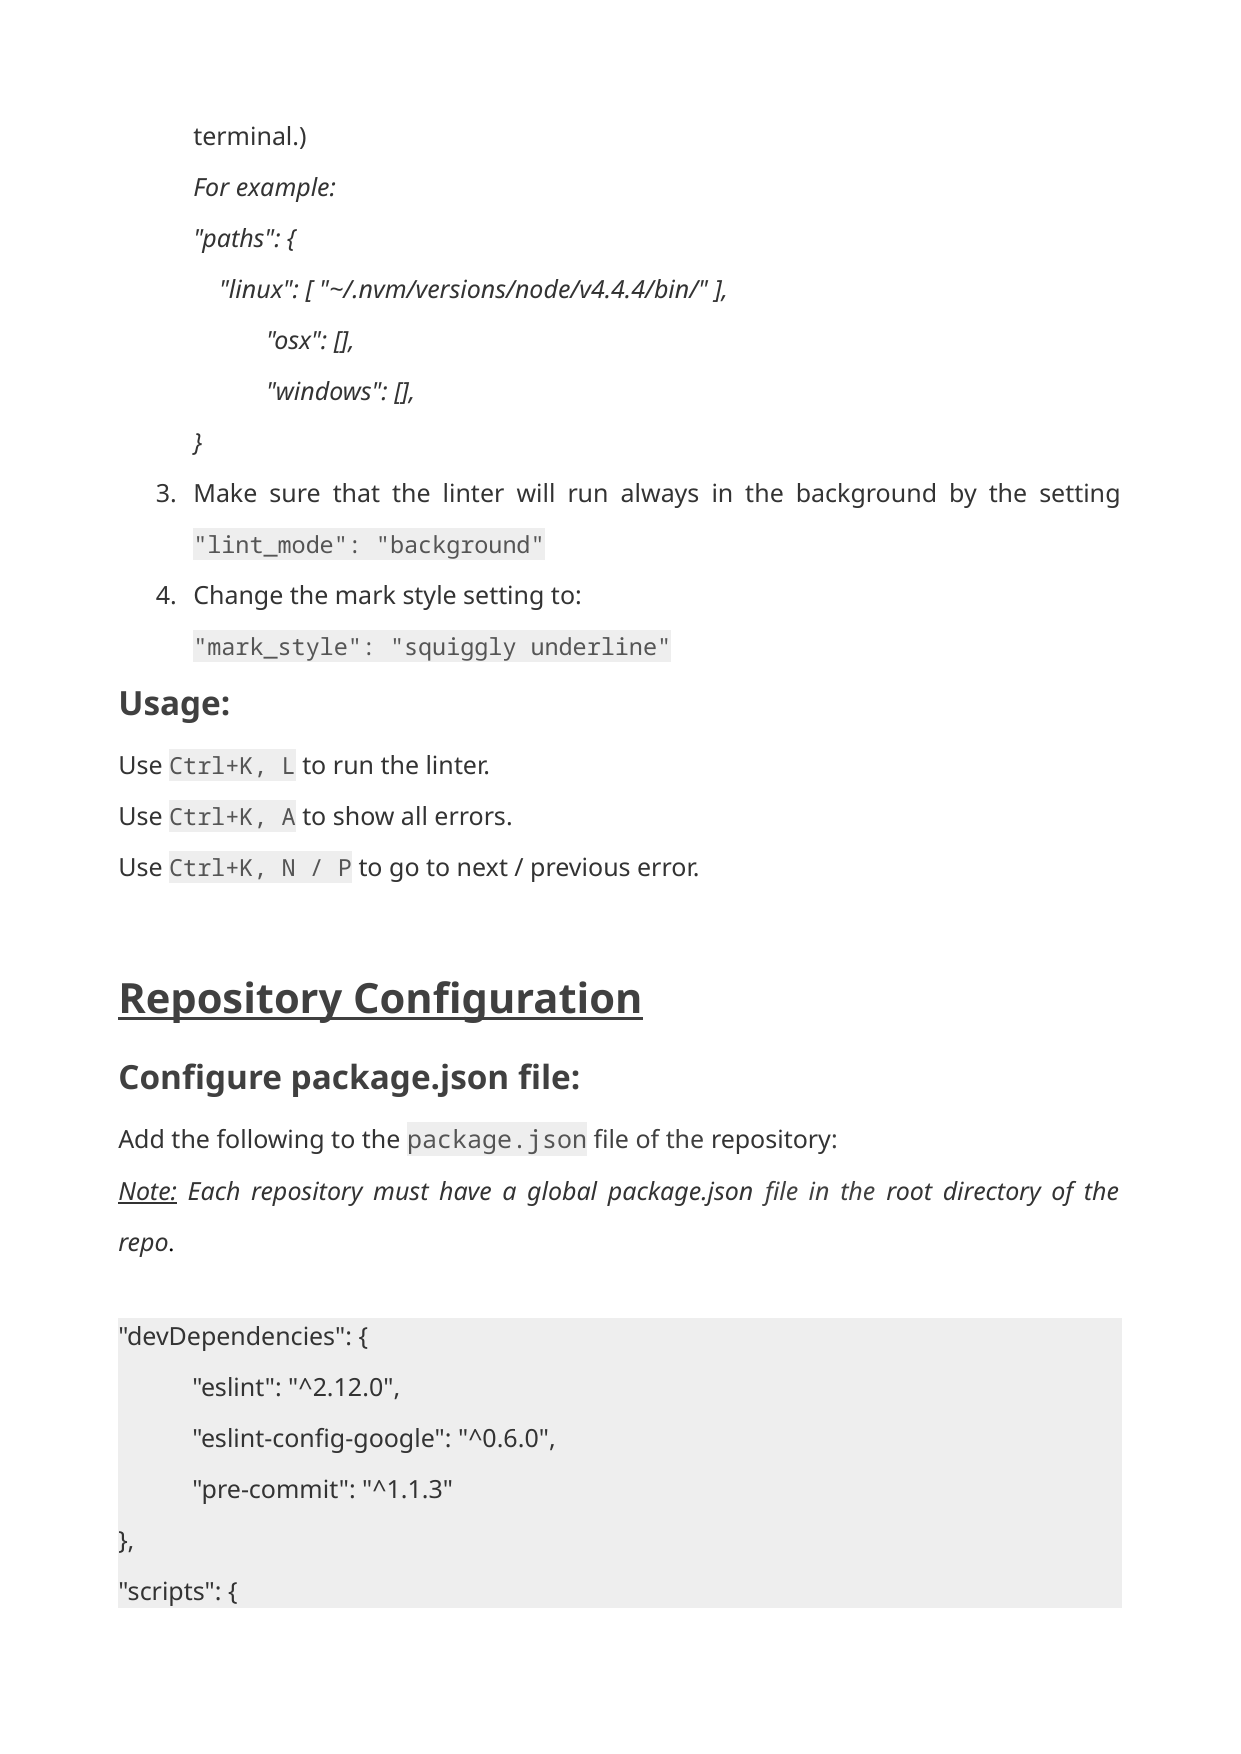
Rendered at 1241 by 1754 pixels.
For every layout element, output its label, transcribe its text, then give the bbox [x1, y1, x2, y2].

list } [156, 424, 1122, 458]
text "devDependencies": { [118, 1318, 1122, 1352]
text Use Ctrl+K, L to run the linter. [118, 748, 1122, 782]
list "osx": [], [156, 322, 1122, 356]
subtitle Configure package.json file: [118, 1054, 1122, 1099]
text Note: Each repository must have a global package.json file in the root directory of the repo. [118, 1173, 1122, 1258]
list Make sure that the linter will run always in the background by the setting "lint_mode": "background" [156, 475, 1122, 561]
list "paths": { [156, 220, 1122, 254]
list "linux": [ "~/.nvm/versions/node/v4.4.4/bin/" ], [156, 271, 1122, 305]
list "mark_style": "squiggly underline" [156, 628, 1122, 663]
text Use Ctrl+K, A to show all errors. [118, 799, 1122, 833]
text "eslint": "^2.12.0", [118, 1369, 1122, 1403]
list Change the mark style setting to: [156, 577, 1122, 612]
list For example: [156, 169, 1122, 203]
text Add the following to the package.json file of the repository: [118, 1122, 1122, 1156]
text "scripts": { [118, 1574, 1122, 1608]
list terminal.) [156, 118, 1122, 152]
list "windows": [], [156, 373, 1122, 407]
text "eslint-config-google": "^0.6.0", [118, 1421, 1122, 1454]
text "pre-commit": "^1.1.3" [118, 1472, 1122, 1506]
text Use Ctrl+K, N / P to go to next / previous error. [118, 850, 1122, 884]
text }, [118, 1523, 1122, 1557]
subtitle Repository Configuration [118, 969, 1122, 1026]
subtitle Usage: [118, 679, 1122, 725]
